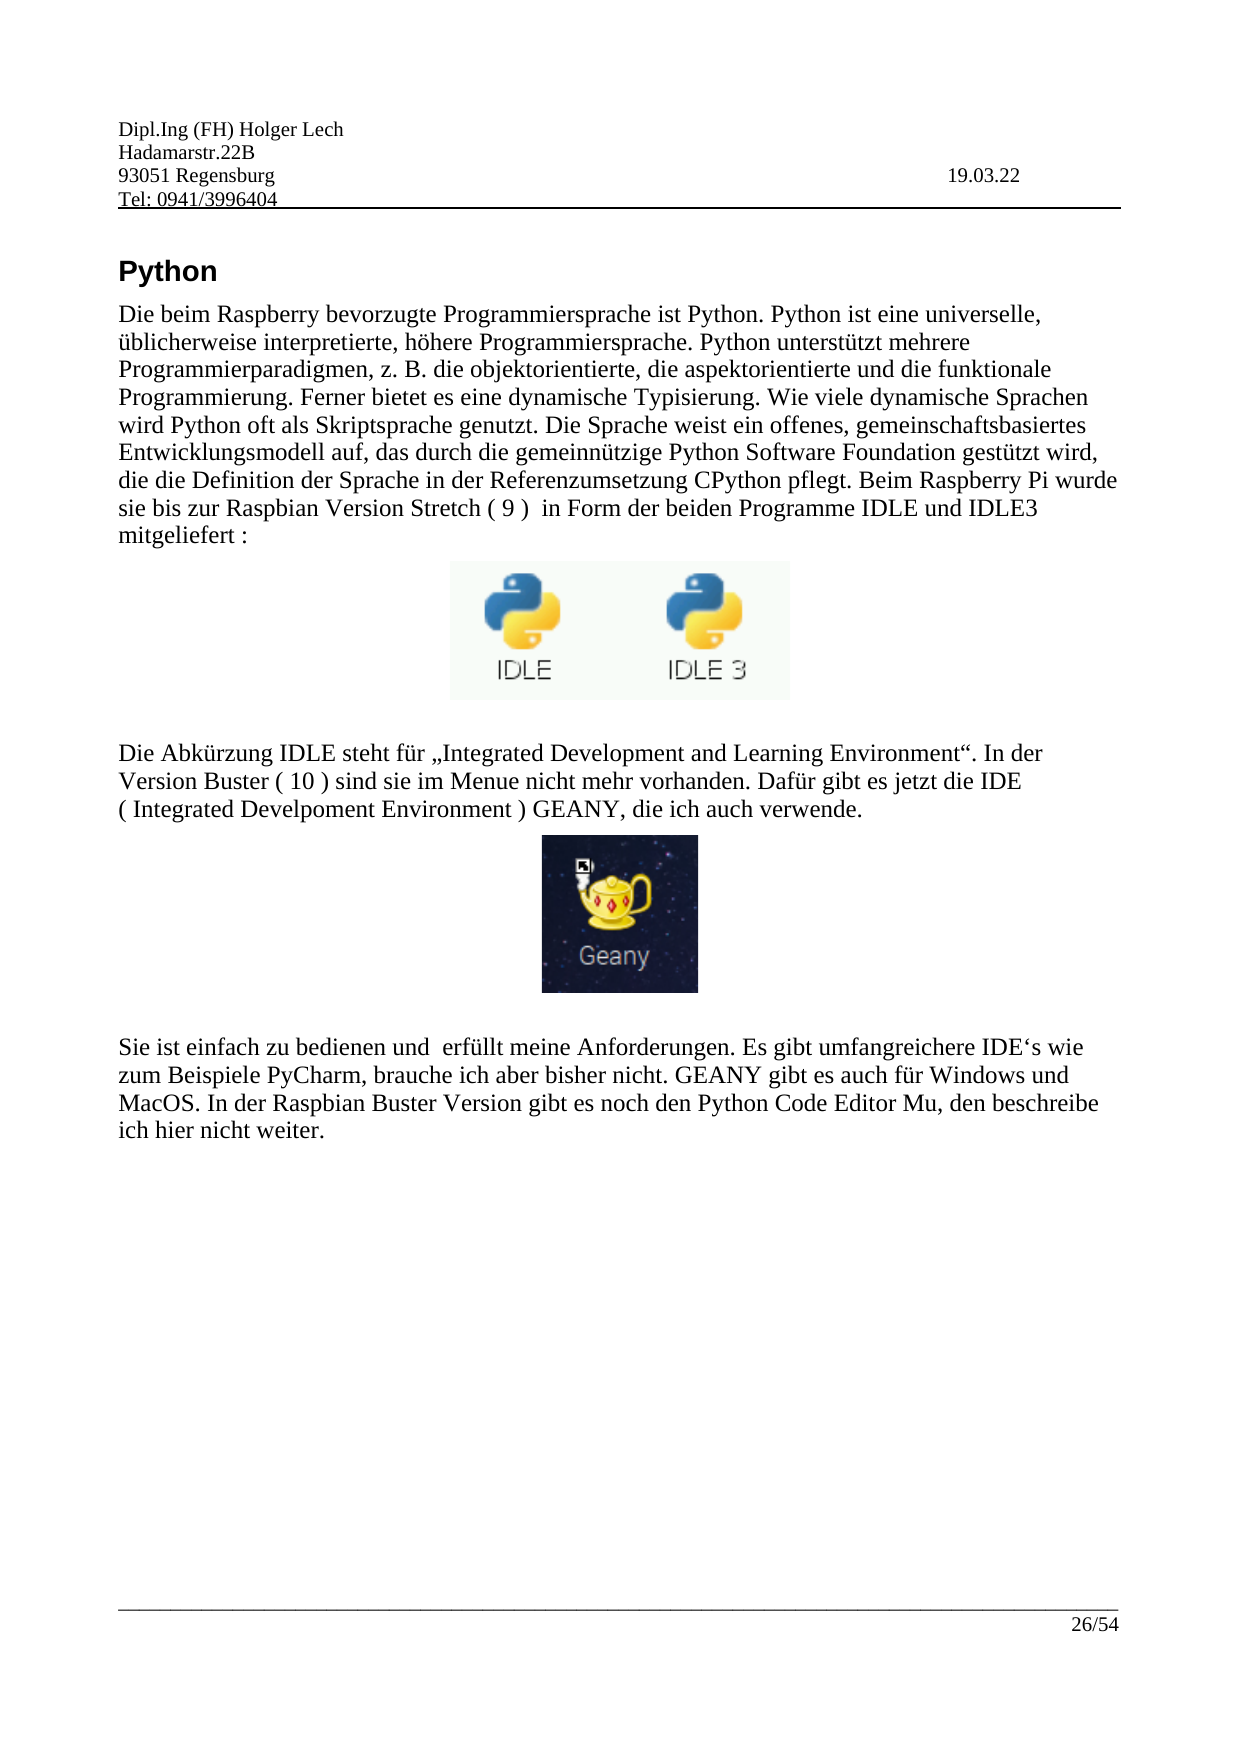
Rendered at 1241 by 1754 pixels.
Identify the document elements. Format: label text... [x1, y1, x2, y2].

text Sie ist einfach zu bedienen und erfüllt meine Anforderungen. Es gibt umfangreichere IDE‘s wie zum Beispiele PyCharm, brauche ich aber bisher nicht. GEANY gibt es auch für Windows und MacOS. In der Raspbian Buster Version gibt es noch den Python Code Editor Mu, den beschreibe ich hier nicht weiter. [118, 1033, 1122, 1144]
subtitle Python [118, 255, 1122, 287]
picture [449, 561, 791, 700]
text Die beim Raspberry bevorzugte Programmiersprache ist Python. Python ist eine universelle, üblicherweise interpretierte, höhere Programmiersprache. Python unterstützt mehrere Programmierparadigmen, z. B. die objektorientierte, die aspektorientierte und die funktionale Programmierung. Ferner bietet es eine dynamische Typisierung. Wie viele dynamische Sprachen wird Python oft als Skriptsprache genutzt. Die Sprache weist ein offenes, gemeinschaftsbasiertes Entwicklungsmodell auf, das durch die gemeinnützige Python Software Foundation gestützt wird, die die Definition der Sprache in der Referenzumsetzung CPython pflegt. Beim Raspberry Pi wurde sie bis zur Raspbian Version Stretch ( 9 ) in Form der beiden Programme IDLE und IDLE3 mitgeliefert : [118, 300, 1122, 549]
picture [541, 835, 699, 993]
text Die Abkürzung IDLE steht für „Integrated Development and Learning Environment“. In der Version Buster ( 10 ) sind sie im Menue nicht mehr vorhanden. Dafür gibt es jetzt die IDE ( Integrated Develpoment Environment ) GEANY, die ich auch verwende. [118, 739, 1122, 823]
